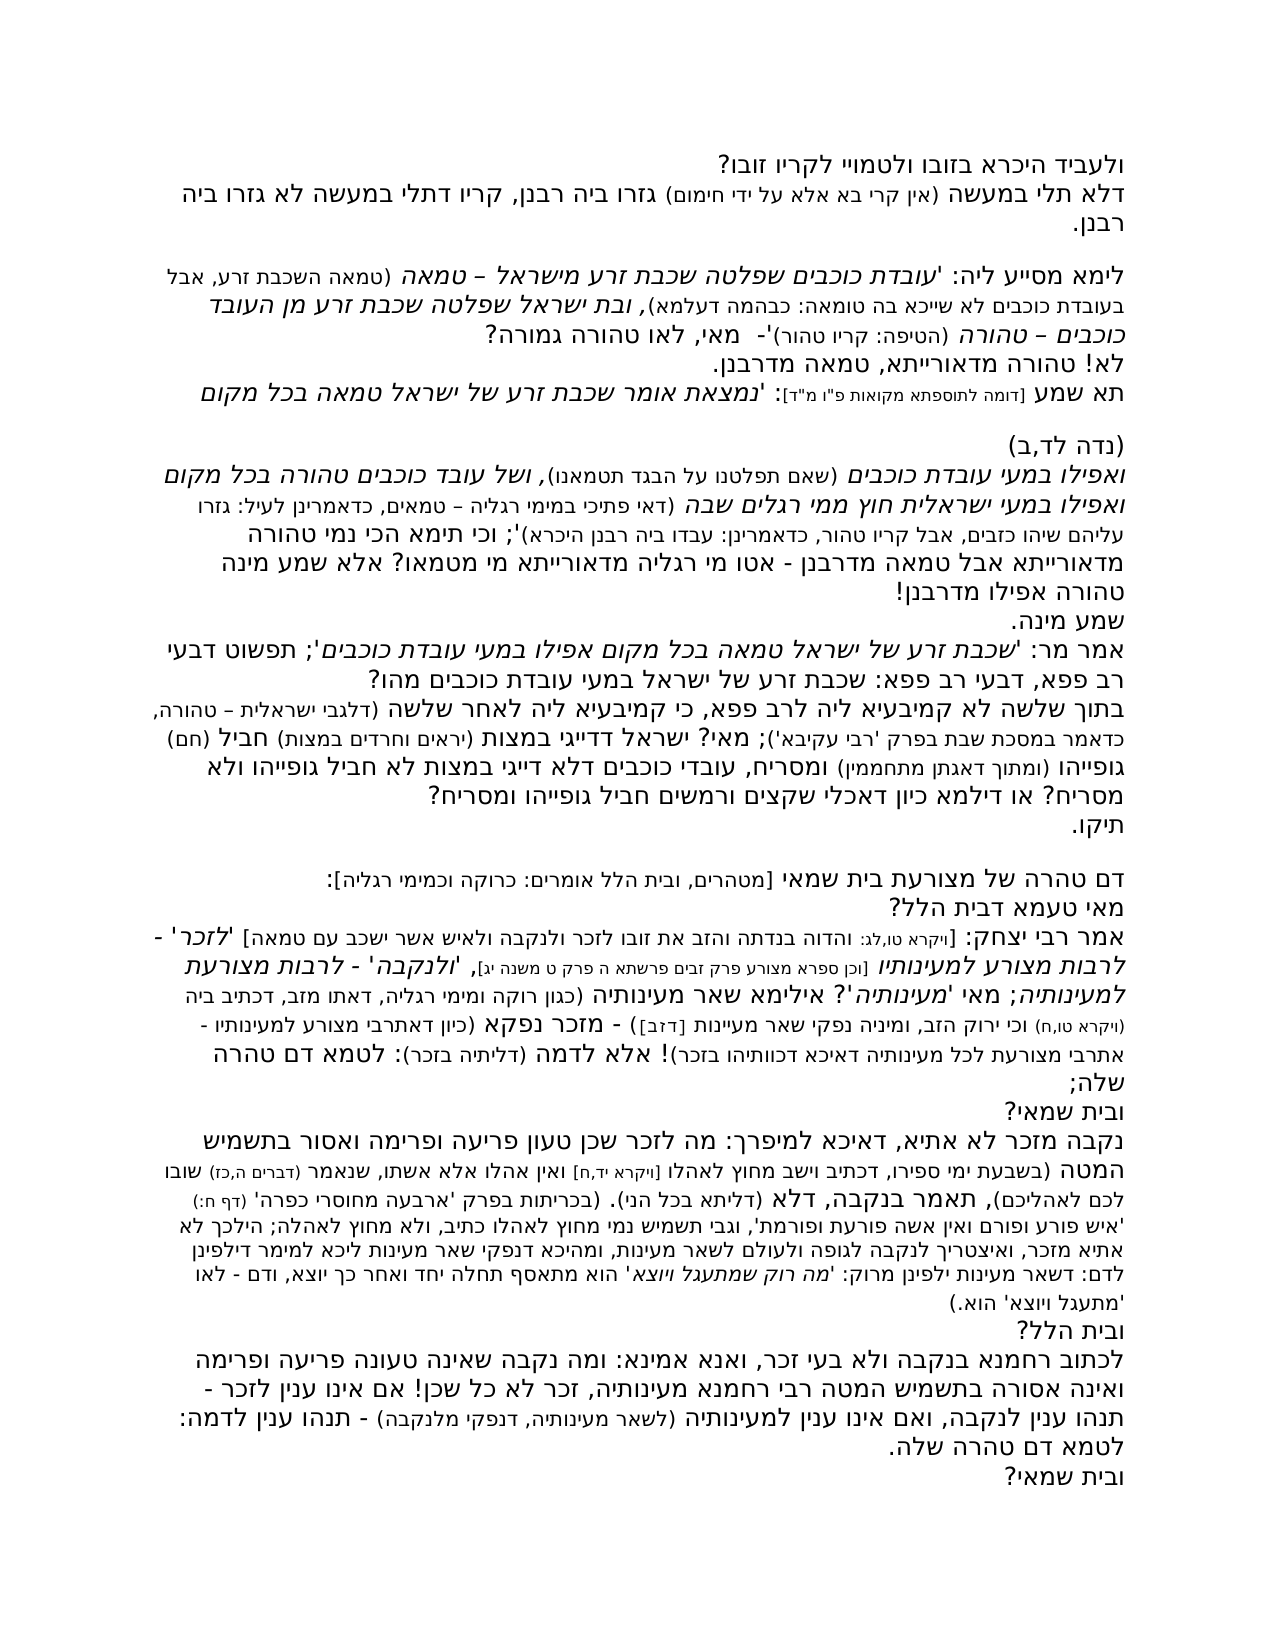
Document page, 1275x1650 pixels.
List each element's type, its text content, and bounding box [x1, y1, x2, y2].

text אמר רבי יצחק: [ויקרא טו,לג: והדוה בנדתה והזב את זובו לזכר ולנקבה ולאיש אשר ישכב עם טמאה] 'לזכר' - לרבות מצורע למעינותיו [וכן ספרא מצורע פרק זבים פרשתא ה פרק ט משנה יג], 'ולנקבה' - לרבות מצורעת למעינותיה; מאי 'מעינותיה'? אילימא שאר מעינותיה (כגון רוקה ומימי רגליה, דאתו מזב, דכתיב ביה (ויקרא טו,ח) וכי ירוק הזב, ומיניה נפקי שאר מעיינות [דזב]) - מזכר נפקא (כיון דאתרבי מצורע למעינותיו - אתרבי מצורעת לכל מעינותיה דאיכא דכוותיהו בזכר)! אלא לדמה (דליתיה בזכר): לטמא דם טהרה שלה; [150, 922, 1125, 1097]
text תא שמע [דומה לתוספתא מקואות פ"ו מ"ד]: 'נמצאת אומר שכבת זרע של ישראל טמאה בכל מקום [150, 378, 1125, 407]
text ואפילו במעי עובדת כוכבים (שאם תפלטנו על הבגד תטמאנו), ושל עובד כוכבים טהורה בכל מקום ואפילו במעי ישראלית חוץ ממי רגלים שבה (דאי פתיכי במימי רגליה – טמאים, כדאמרינן לעיל: גזרו עליהם שיהו כזבים, אבל קריו טהור, כדאמרינן: עבדו ביה רבנן היכרא)'; וכי תימא הכי נמי טהורה מדאורייתא אבל טמאה מדרבנן - אטו מי רגליה מדאורייתא מי מטמאו? אלא שמע מינה טהורה אפילו מדרבנן! [150, 461, 1125, 606]
text בתוך שלשה לא קמיבעיא ליה לרב פפא, כי קמיבעיא ליה לאחר שלשה (דלגבי ישראלית – טהורה, כדאמר במסכת שבת בפרק 'רבי עקיבא'); מאי? ישראל דדייגי במצות (יראים וחרדים במצות) חביל (חם) גופייהו (ומתוך דאגתן מתחממין) ומסריח, עובדי כוכבים דלא דייגי במצות לא חביל גופייהו ולא מסריח? או דילמא כיון דאכלי שקצים ורמשים חביל גופייהו ומסריח? [150, 694, 1125, 811]
text מאי טעמא דבית הלל? [150, 893, 1125, 922]
text תיקו. [150, 811, 1125, 840]
text לא! טהורה מדאורייתא, טמאה מדרבנן. [150, 349, 1125, 378]
text דם טהרה של מצורעת בית שמאי [מטהרים, ובית הלל אומרים: כרוקה וכמימי רגליה]: [150, 864, 1125, 893]
text לכתוב רחמנא בנקבה ולא בעי זכר, ואנא אמינא: ומה נקבה שאינה טעונה פריעה ופרימה ואינה אסורה בתשמיש המטה רבי רחמנא מעינותיה, זכר לא כל שכן! אם אינו ענין לזכר - תנהו ענין לנקבה, ואם אינו ענין למעינותיה (לשאר מעינותיה, דנפקי מלנקבה) - תנהו ענין לדמה: לטמא דם טהרה שלה. [150, 1345, 1125, 1462]
text לימא מסייע ליה: 'עובדת כוכבים שפלטה שכבת זרע מישראל – טמאה (טמאה השכבת זרע, אבל בעובדת כוכבים לא שייכא בה טומאה: כבהמה דעלמא), ובת ישראל שפלטה שכבת זרע מן העובד כוכבים – טהורה (הטיפה: קריו טהור)'- מאי, לאו טהורה גמורה? [150, 262, 1125, 349]
text אמר מר: 'שכבת זרע של ישראל טמאה בכל מקום אפילו במעי עובדת כוכבים'; תפשוט דבעי רב פפא, דבעי רב פפא: שכבת זרע של ישראל במעי עובדת כוכבים מהו? [150, 636, 1125, 694]
text ובית שמאי? [150, 1462, 1125, 1491]
text דלא תלי במעשה (אין קרי בא אלא על ידי חימום) גזרו ביה רבנן, קריו דתלי במעשה לא גזרו ביה רבנן. [150, 179, 1125, 237]
text (נדה לד,ב) [150, 431, 1125, 461]
text ולעביד היכרא בזובו ולטמויי לקריו זובו? [150, 150, 1125, 179]
text ובית הלל? [150, 1316, 1125, 1345]
text נקבה מזכר לא אתיא, דאיכא למיפרך: מה לזכר שכן טעון פריעה ופרימה ואסור בתשמיש המטה (בשבעת ימי ספירו, דכתיב וישב מחוץ לאהלו [ויקרא יד,ח] ואין אהלו אלא אשתו, שנאמר (דברים ה,כז) שובו לכם לאהליכם), תאמר בנקבה, דלא (דליתא בכל הני). (בכריתות בפרק 'ארבעה מחוסרי כפרה' (דף ח:) 'איש פורע ופורם ואין אשה פורעת ופורמת', וגבי תשמיש נמי מחוץ לאהלו כתיב, ולא מחוץ לאהלה; הילכך לא אתיא מזכר, ואיצטריך לנקבה לגופה ולעולם לשאר מעינות, ומהיכא דנפקי שאר מעינות ליכא למימר דילפינן לדם: דשאר מעינות ילפינן מרוק: 'מה רוק שמתעגל ויוצא' הוא מתאסף תחלה יחד ואחר כך יוצא, ודם - לאו 'מתעגל ויוצא' הוא.) [150, 1126, 1125, 1316]
text ובית שמאי? [150, 1097, 1125, 1126]
text שמע מינה. [150, 606, 1125, 636]
